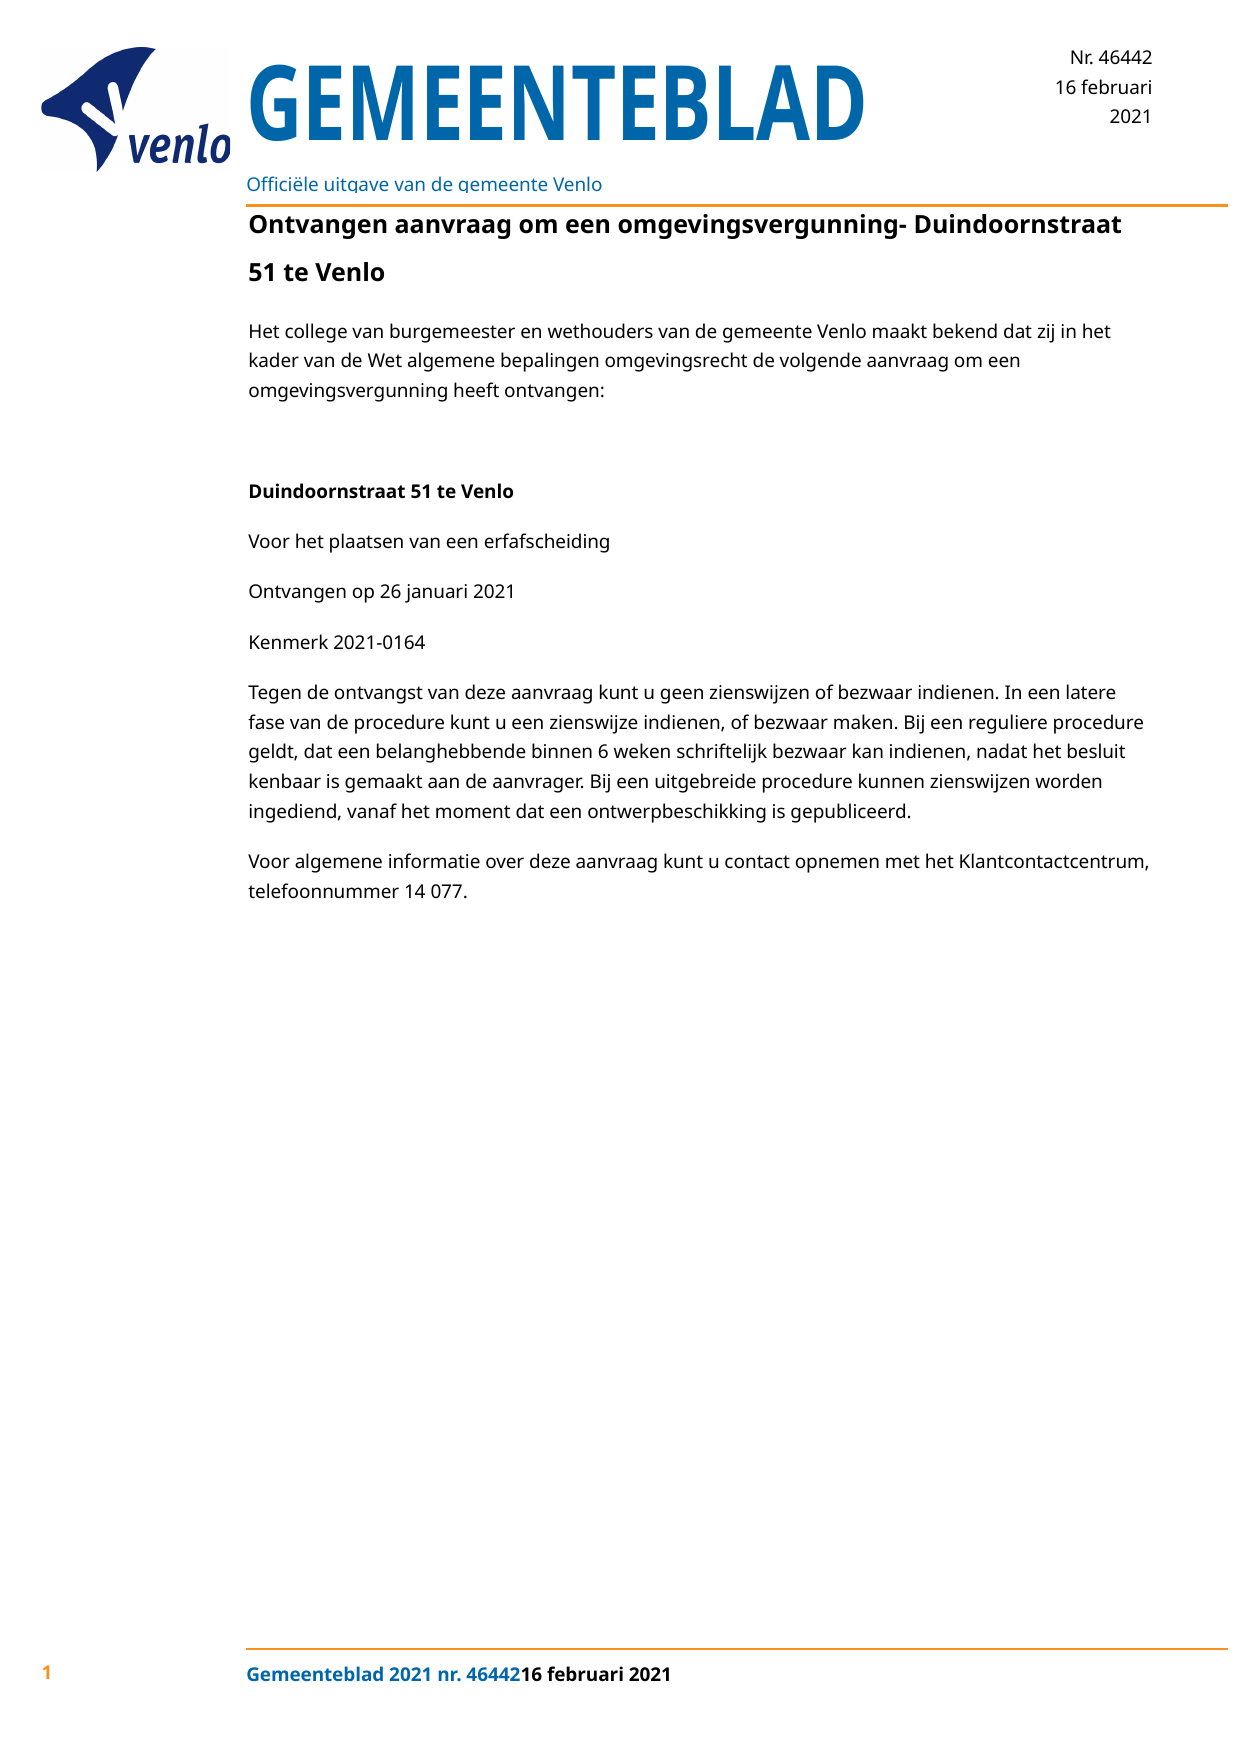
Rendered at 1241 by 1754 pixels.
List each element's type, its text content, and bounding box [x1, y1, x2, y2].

text Duindoornstraat 51 te Venlo [248, 478, 1152, 504]
text Ontvangen op 26 januari 2021 [248, 579, 1152, 604]
text Ontvangen aanvraag om een omgevingsvergunning- Duindoornstraat 51 te Venlo [248, 207, 1152, 288]
text Tegen de ontvangst van deze aanvraag kunt u geen zienswijzen of bezwaar indienen. In een latere fase van de procedure kunt u een zienswijze indienen, of bezwaar maken. Bij een reguliere procedure geldt, dat een belanghebbende binnen 6 weken schriftelijk bezwaar kan indienen, nadat het besluit kenbaar is gemaakt aan de aanvrager. Bij een uitgebreide procedure kunnen zienswijzen worden ingediend, vanaf het moment dat een ontwerpbeschikking is gepubliceerd. [248, 679, 1152, 824]
picture [41, 47, 231, 172]
text Het college van burgemeester en wethouders van de gemeente Venlo maakt bekend dat zij in het kader van de Wet algemene bepalingen omgevingsrecht de volgende aanvraag om een omgevingsvergunning heeft ontvangen: [248, 318, 1152, 403]
text Kenmerk 2021-0164 [248, 629, 1152, 655]
text Voor het plaatsen van een erfafscheiding [248, 528, 1152, 554]
text Voor algemene informatie over deze aanvraag kunt u contact opnemen met het Klantcontactcentrum, telefoonnummer 14 077. [248, 848, 1152, 904]
